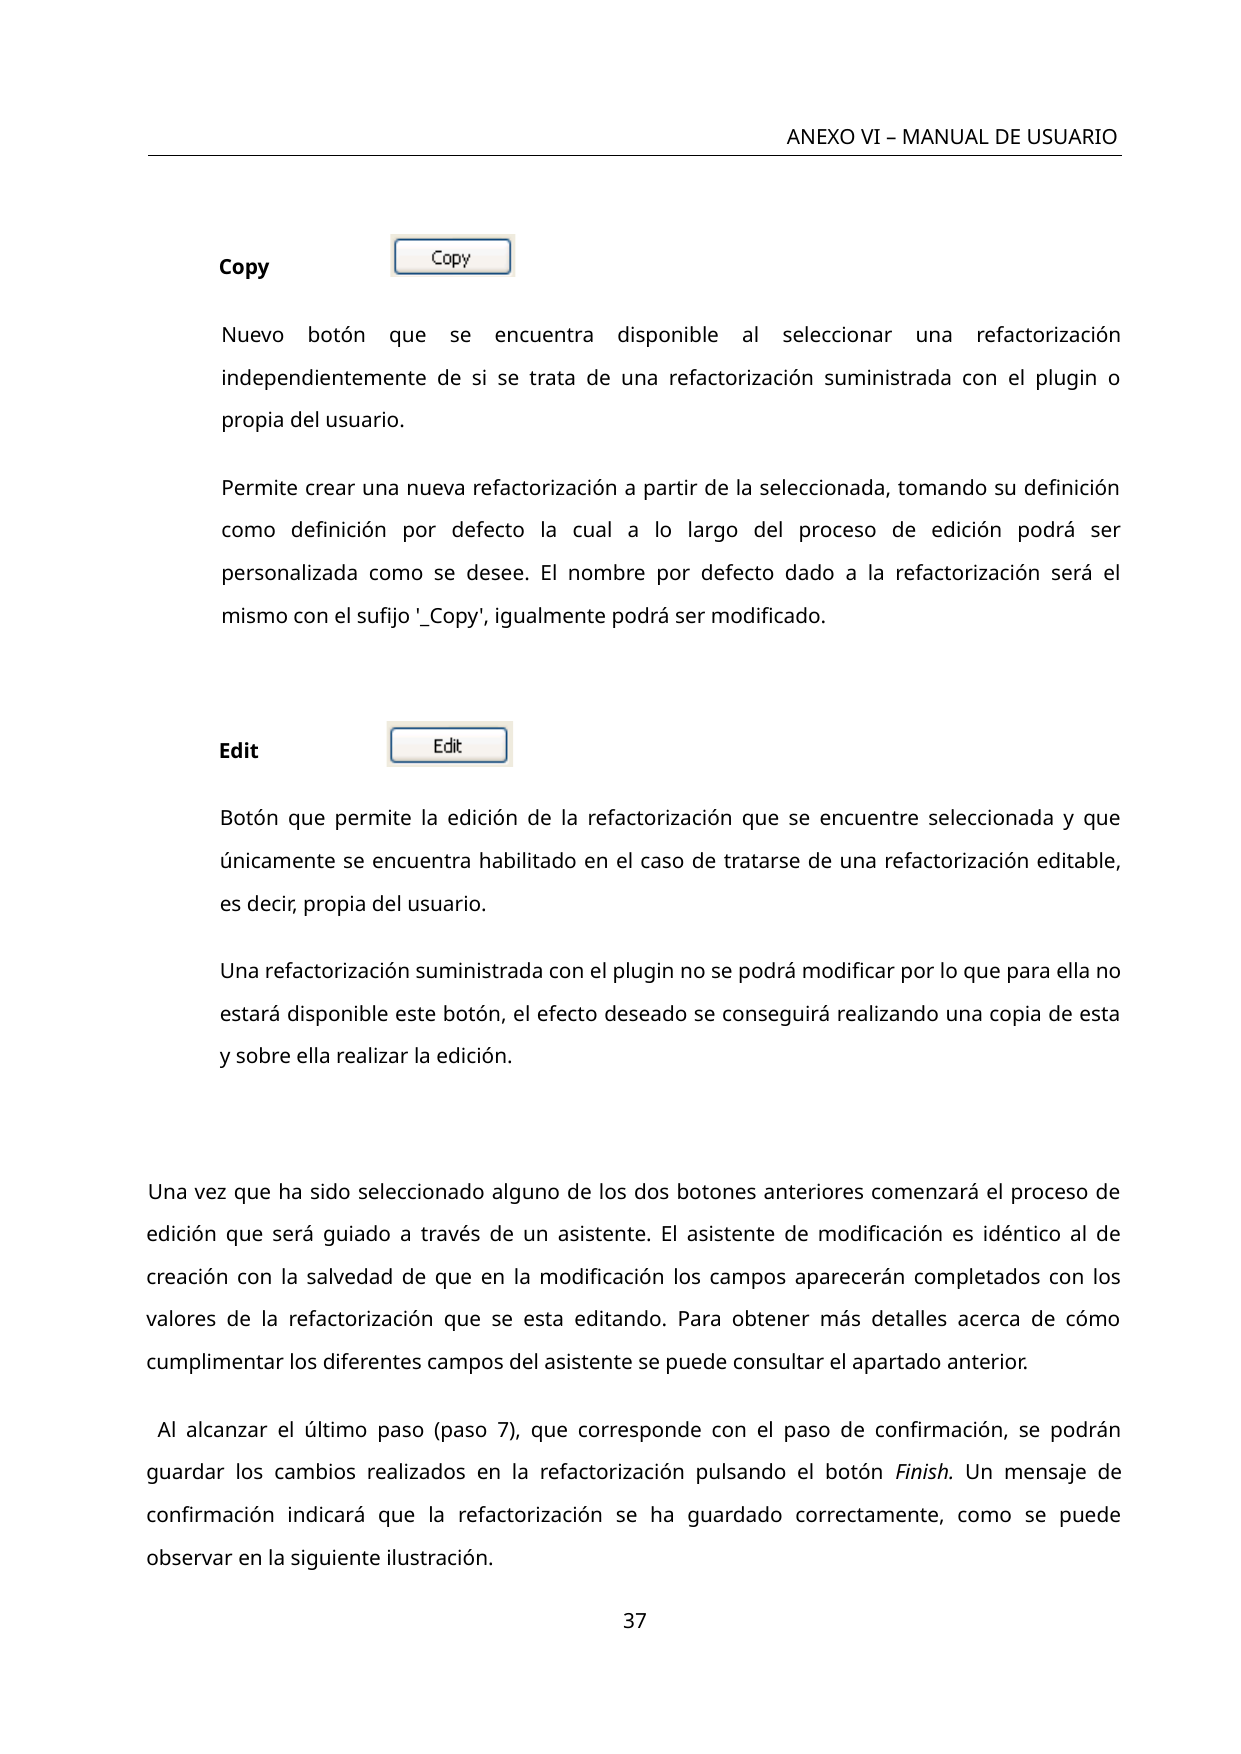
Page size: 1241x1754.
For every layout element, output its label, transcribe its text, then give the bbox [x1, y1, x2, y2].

text Botón que permite la edición de la refactorización que se encuentre seleccionada y que únicamente se encuentra habilitado en el caso de tratarse de una refactorización editable, es decir, propia del usuario. [219, 803, 1122, 917]
text Copy [148, 252, 1122, 281]
text [514, 736, 1122, 764]
text Edit [148, 736, 386, 764]
text Una refactorización suministrada con el plugin no se podrá modificar por lo que para ella no estará disponible este botón, el efecto deseado se conseguirá realizando una copia de esta y sobre ella realizar la edición. [219, 956, 1122, 1070]
text Al alcanzar el último paso (paso 7), que corresponde con el paso de confirmación, se podrán guardar los cambios realizados en la refactorización pulsando el botón Finish. Un mensaje de confirmación indicará que la refactorización se ha guardado correctamente, como se puede observar en la siguiente ilustración. [146, 1415, 1122, 1571]
text Nuevo botón que se encuentra disponible al seleccionar una refactorización independientemente de si se trata de una refactorización suministrada con el plugin o propia del usuario. [221, 320, 1122, 434]
text Una vez que ha sido seleccionado alguno de los dos botones anteriores comenzará el proceso de edición que será guiado a través de un asistente. El asistente de modificación es idéntico al de creación con la salvedad de que en la modificación los campos aparecerán completados con los valores de la refactorización que se esta editando. Para obtener más detalles acerca de cómo cumplimentar los diferentes campos del asistente se puede consultar el apartado anterior. [146, 1177, 1122, 1376]
text Permite crear una nueva refactorización a partir de la seleccionada, tomando su definición como definición por defecto la cual a lo largo del proceso de edición podrá ser personalizada como se desee. El nombre por defecto dado a la refactorización será el mismo con el sufijo '_Copy', igualmente podrá ser modificado. [221, 473, 1122, 629]
